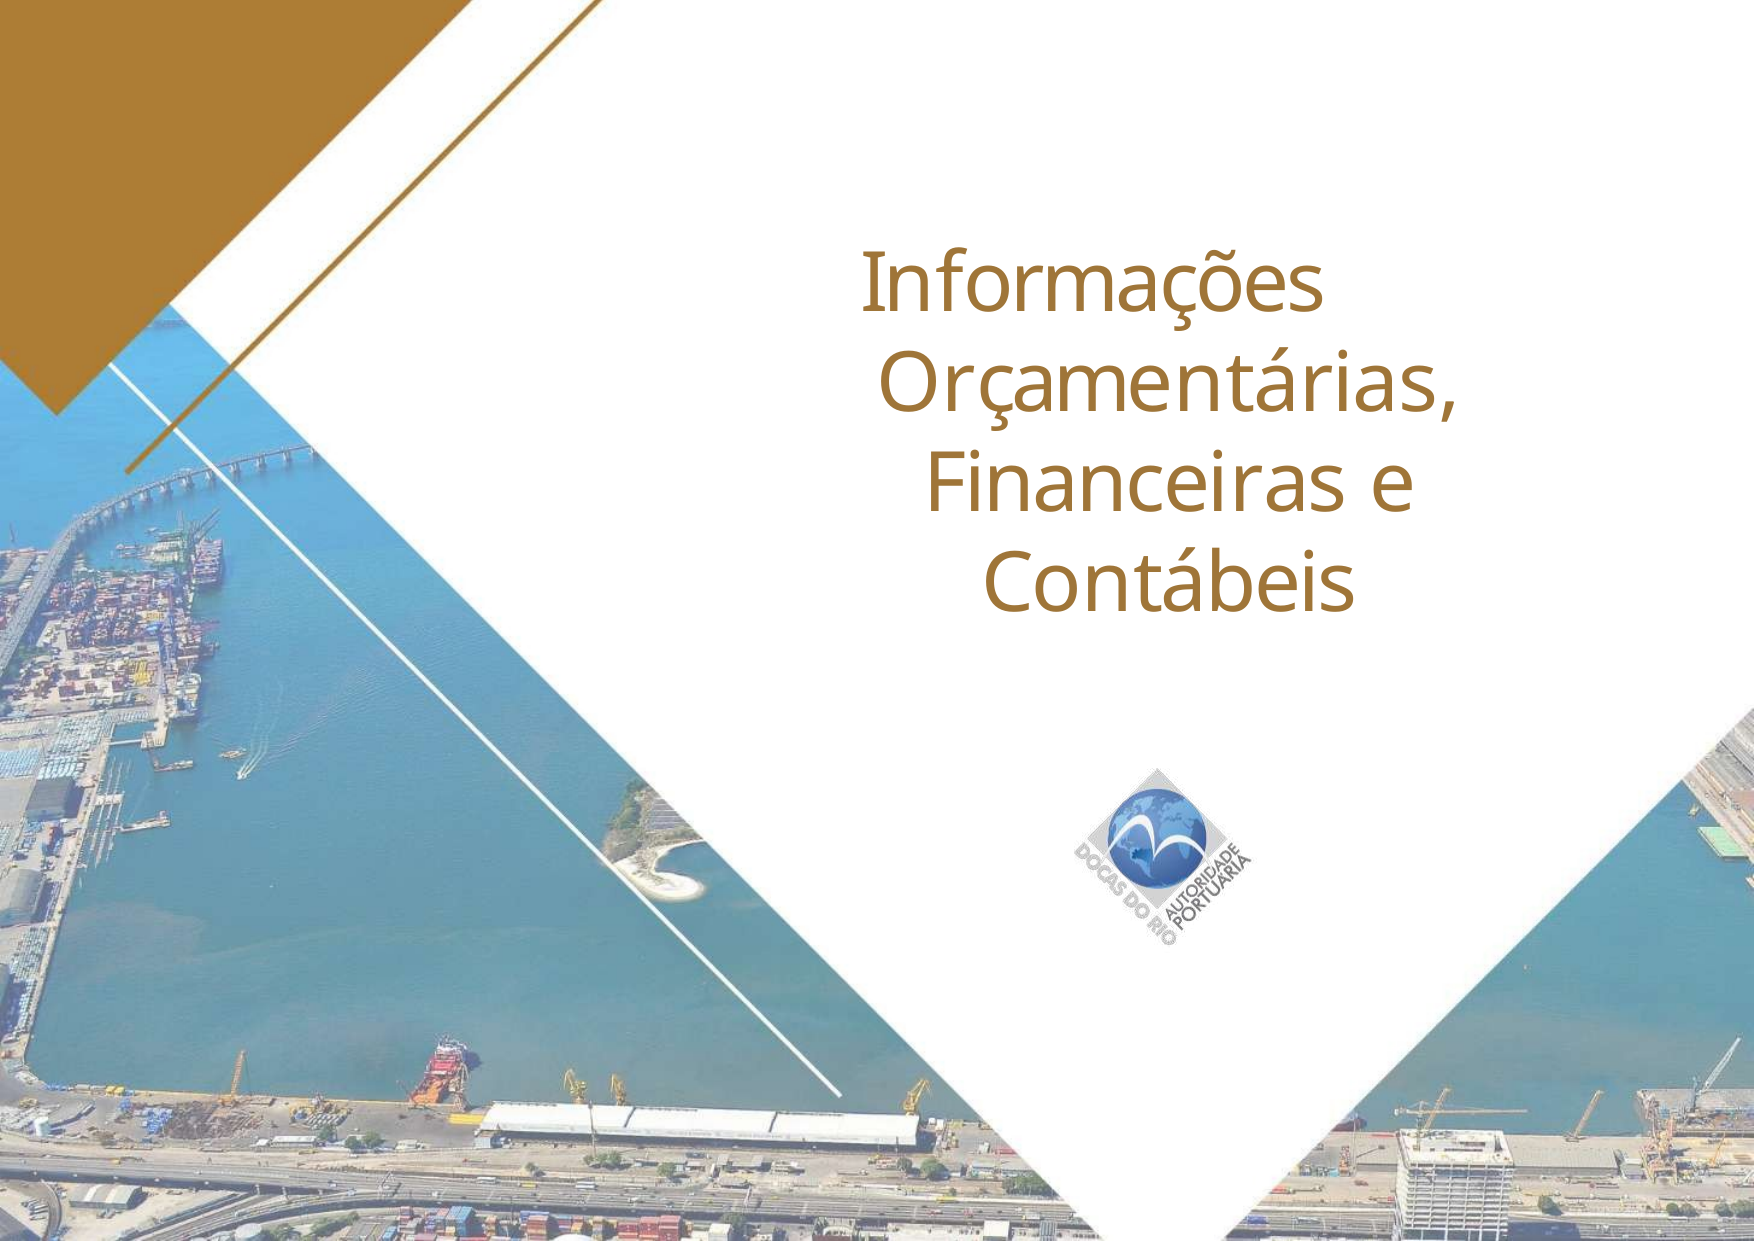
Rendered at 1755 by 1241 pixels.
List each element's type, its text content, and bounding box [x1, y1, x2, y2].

title Informações Orçamentárias, Financeiras e Contábeis [704, 225, 1659, 430]
picture [0, 0, 1754, 1241]
